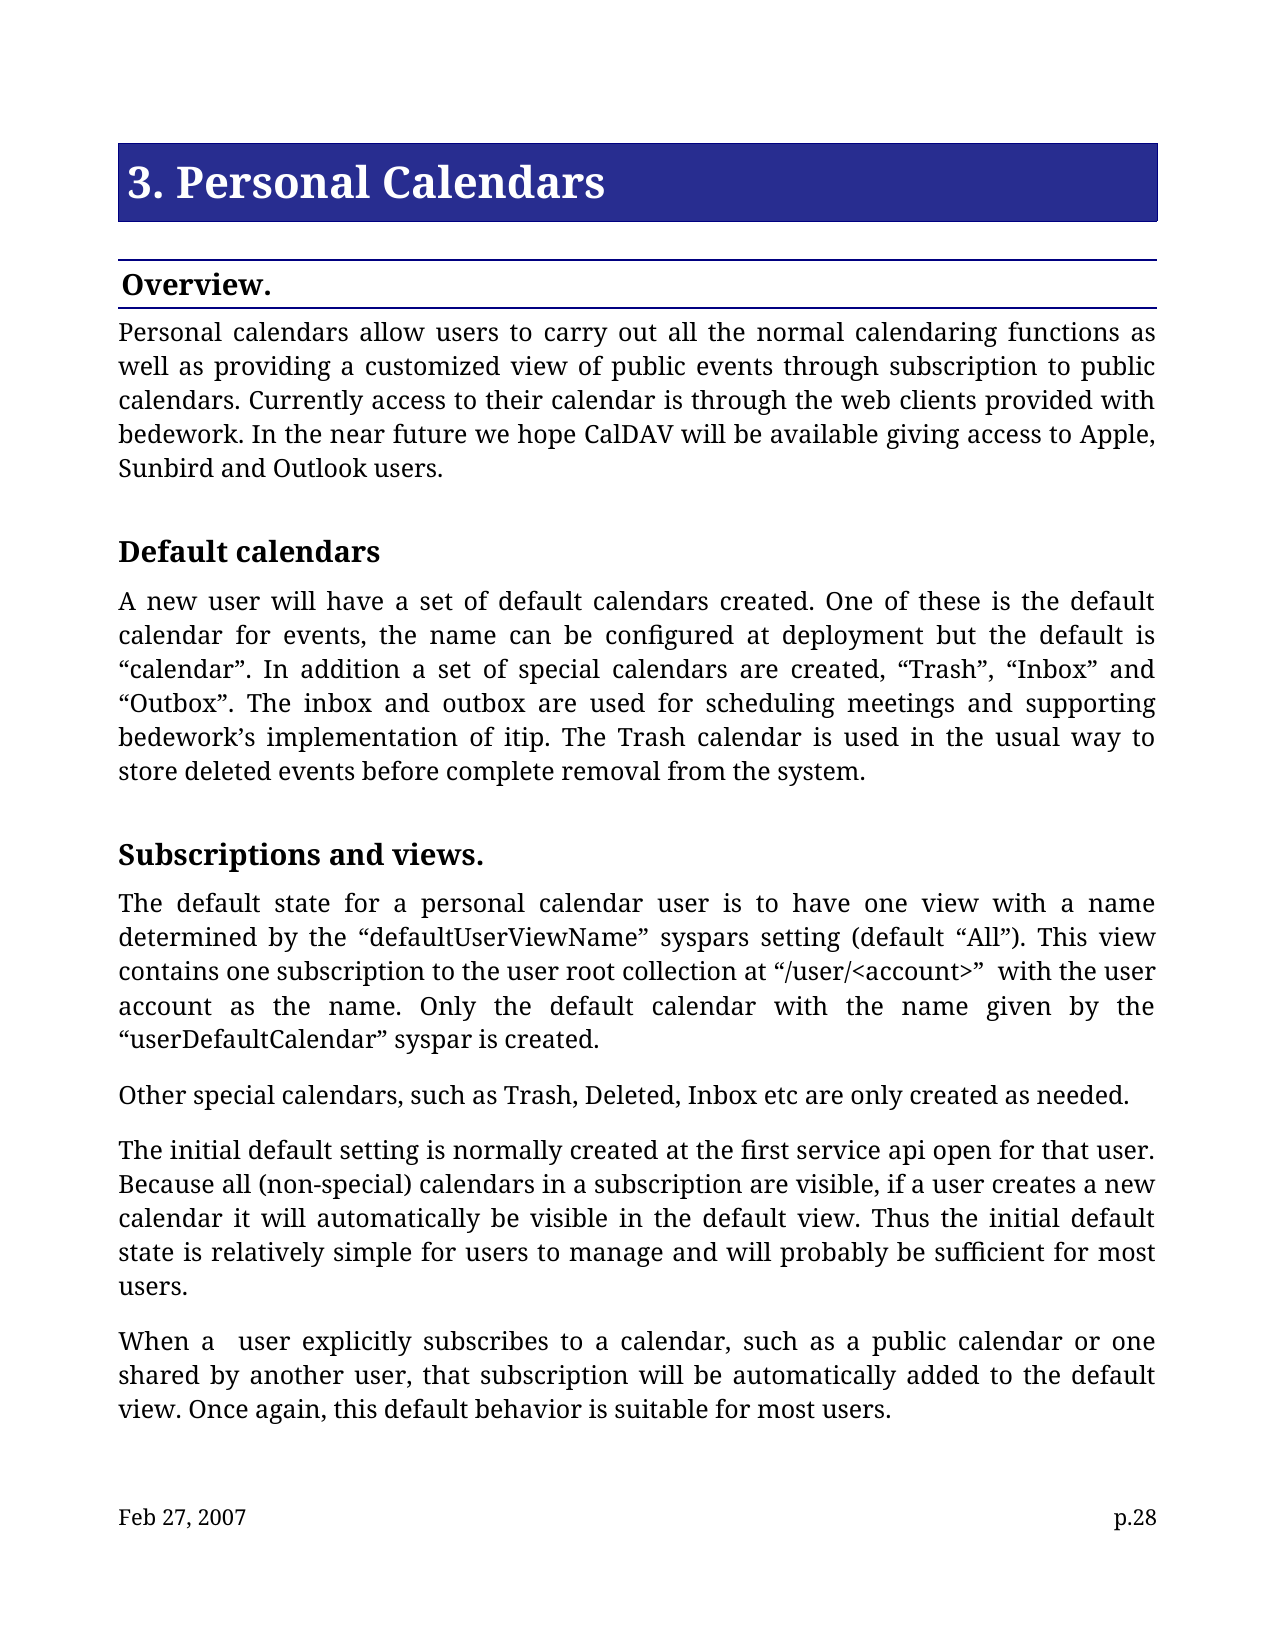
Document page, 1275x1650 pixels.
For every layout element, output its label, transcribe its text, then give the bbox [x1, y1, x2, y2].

text Personal calendars allow users to carry out all the normal calendaring functions as well as providing a customized view of public events through subscription to public calendars. Currently access to their calendar is through the web clients provided with bedework. In the near future we hope CalDAV will be available giving access to Apple, Sunbird and Outlook users. [118, 315, 1157, 485]
subtitle 3. Personal Calendars [119, 144, 1157, 221]
subtitle Subscriptions and views. [118, 834, 1157, 873]
subtitle Default calendars [118, 531, 1157, 571]
text Other special calendars, such as Trash, Deleted, Inbox etc are only created as needed. [118, 1077, 1157, 1111]
text When a user explicitly subscribes to a calendar, such as a public calendar or one shared by another user, that subscription will be automatically added to the default view. Once again, this default behavior is suitable for most users. [118, 1324, 1157, 1426]
text The initial default setting is normally created at the first service api open for that user. Because all (non-special) calendars in a subscription are visible, if a user creates a new calendar it will automatically be visible in the default view. Thus the initial default state is relatively simple for users to manage and will probably be sufficient for most users. [118, 1132, 1157, 1303]
subtitle Overview. [118, 261, 1157, 307]
text A new user will have a set of default calendars created. One of these is the default calendar for events, the name can be configured at deployment but the default is “calendar”. In addition a set of special calendars are created, “Trash”, “Inbox” and “Outbox”. The inbox and outbox are used for scheduling meetings and supporting bedework’s implementation of itip. The Trash calendar is used in the usual way to store deleted events before complete removal from the system. [118, 583, 1157, 788]
text The default state for a personal calendar user is to have one view with a name determined by the “defaultUserViewName” syspars setting (default “All”). This view contains one subscription to the user root collection at “/user/<account>” with the user account as the name. Only the default calendar with the name given by the “userDefaultCalendar” syspar is created. [118, 886, 1157, 1056]
